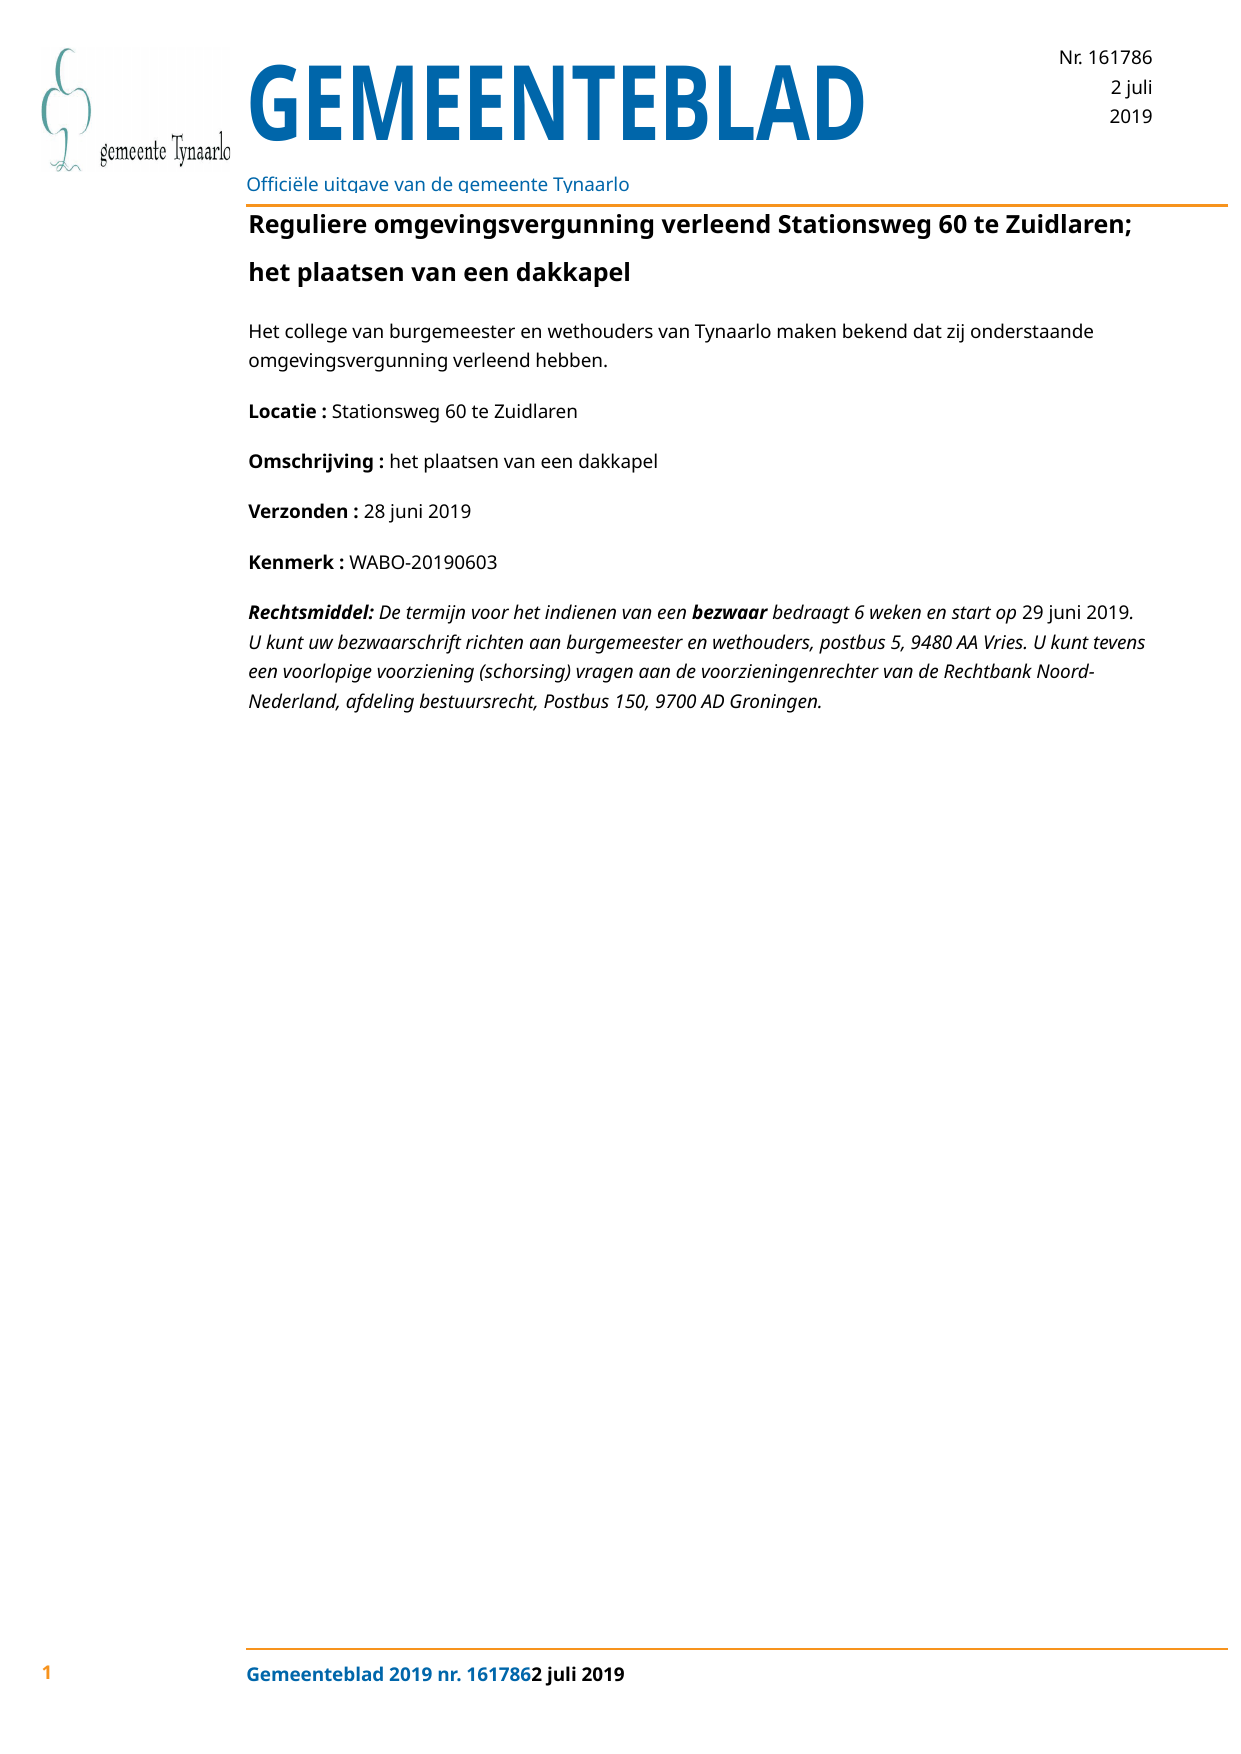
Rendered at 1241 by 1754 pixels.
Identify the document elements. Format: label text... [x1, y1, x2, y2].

text Locatie : Stationsweg 60 te Zuidlaren [248, 398, 1152, 424]
text Kenmerk : WABO-20190603 [248, 549, 1152, 575]
text Omschrijving : het plaatsen van een dakkapel [248, 448, 1152, 474]
text Reguliere omgevingsvergunning verleend Stationsweg 60 te Zuidlaren; het plaatsen van een dakkapel [248, 207, 1152, 288]
text Rechtsmiddel: De termijn voor het indienen van een bezwaar bedraagt 6 weken en start op 29 juni 2019. U kunt uw bezwaarschrift richten aan burgemeester en wethouders, postbus 5, 9480 AA Vries. U kunt tevens een voorlopige voorziening (schorsing) vragen aan de voorzieningenrechter van de Rechtbank Noord-Nederland, afdeling bestuursrecht, Postbus 150, 9700 AD Groningen. [248, 599, 1152, 714]
text Het college van burgemeester en wethouders van Tynaarlo maken bekend dat zij onderstaande omgevingsvergunning verleend hebben. [248, 318, 1152, 373]
picture [41, 47, 231, 172]
text Verzonden : 28 juni 2019 [248, 499, 1152, 524]
